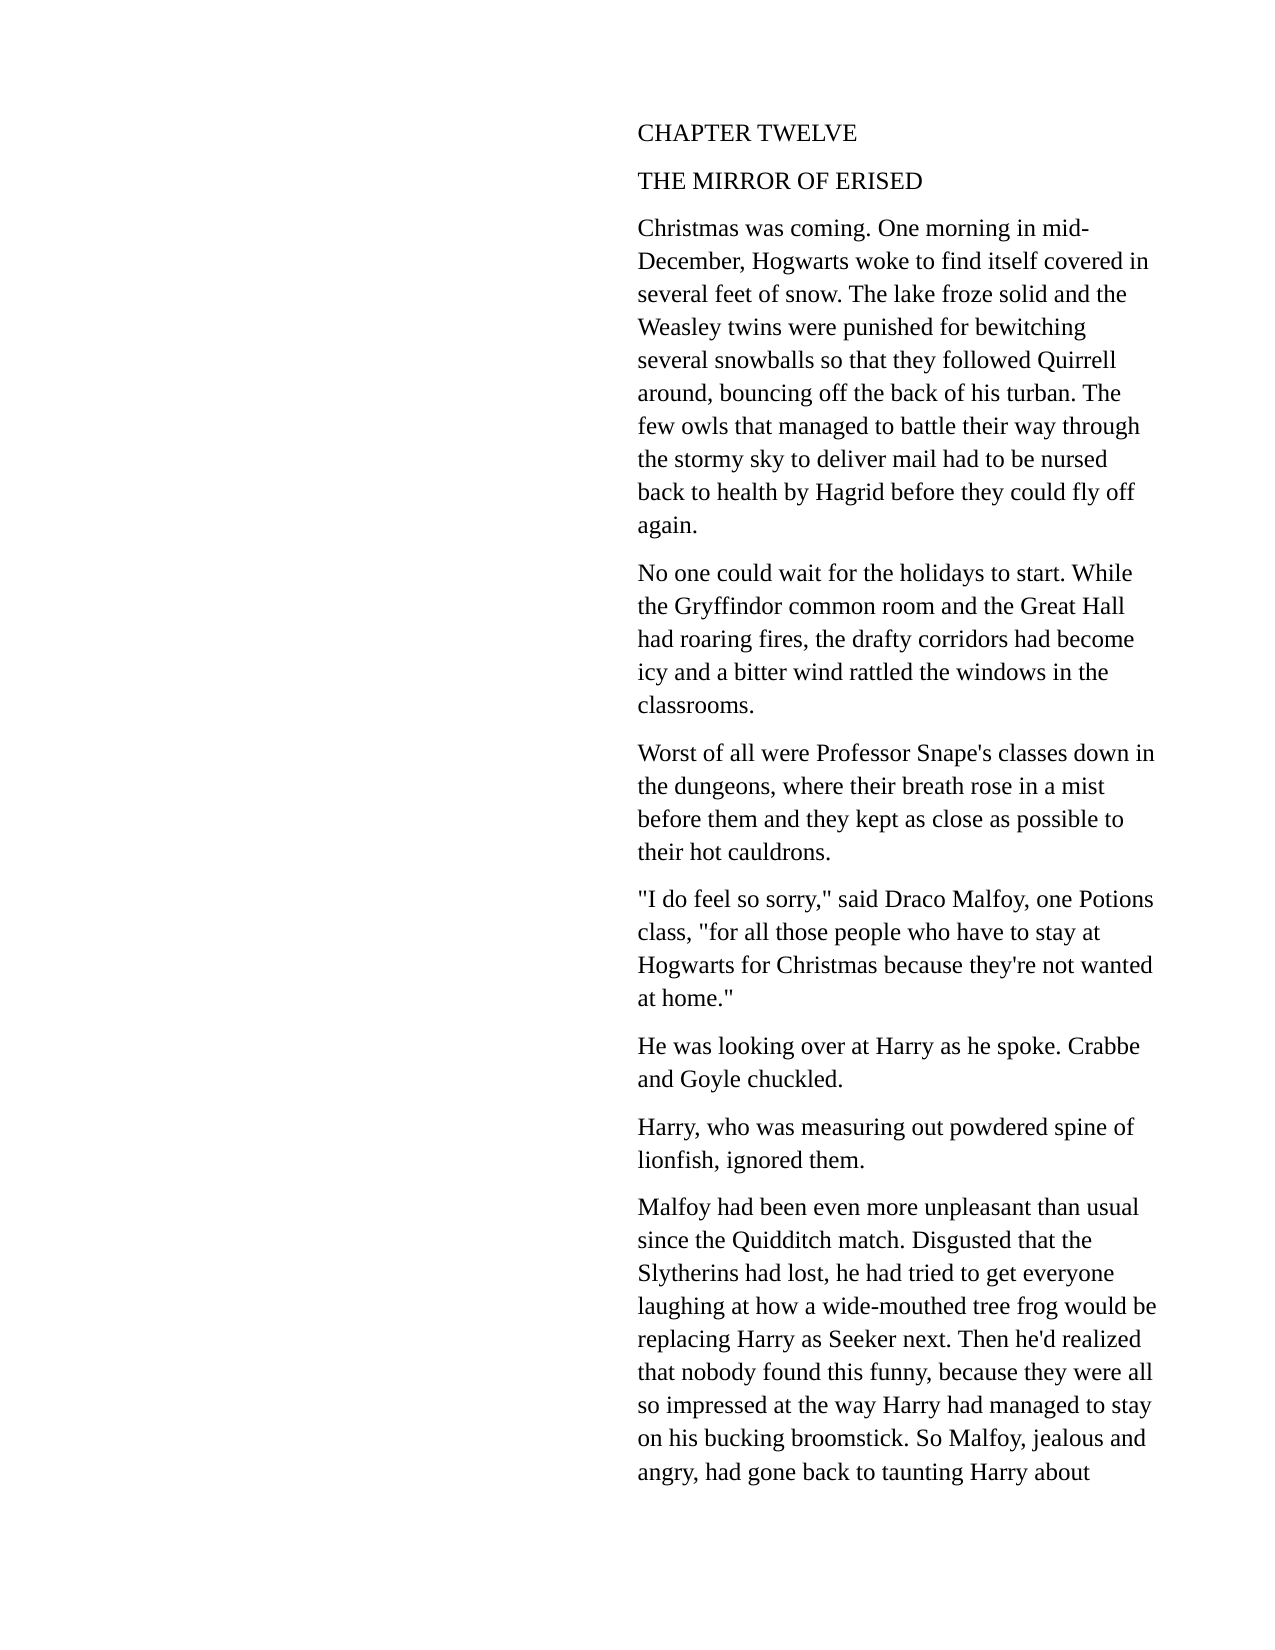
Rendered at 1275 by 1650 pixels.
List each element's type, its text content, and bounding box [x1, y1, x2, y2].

table_cell [118, 885, 637, 1031]
table_cell [118, 558, 637, 738]
table_cell [118, 118, 637, 166]
table_cell Christmas was coming. One morning in mid-December, Hogwarts woke to find itself covered in several feet of snow. The lake froze solid and the Weasley twins were punished for bewitching several snowballs so that they followed Quirrell around, bouncing off the back of his turban. The few owls that managed to battle their way through the stormy sky to deliver mail had to be nursed back to health by Hagrid before they could fly off again. [638, 213, 1157, 558]
table_cell [118, 738, 637, 884]
table_cell Malfoy had been even more unpleasant than usual since the Quidditch match. Disgusted that the Slytherins had lost, he had tried to get everyone laughing at how a wide-mouthed tree frog would be replacing Harry as Seeker next. Then he'd realized that nobody found this funny, because they were all so impressed at the way Harry had managed to stay on his bucking broomstick. So Malfoy, jealous and angry, had gone back to taunting Harry about [638, 1193, 1157, 1485]
table_cell "I do feel so sorry," said Draco Malfoy, one Potions class, "for all those people who have to stay at Hogwarts for Christmas because they're not wanted at home." [638, 885, 1157, 1031]
table_cell THE MIRROR OF ERISED [638, 166, 1157, 213]
table_cell [118, 1031, 637, 1112]
table_cell [118, 213, 637, 558]
table_cell [118, 166, 637, 213]
table_cell Worst of all were Professor Snape's classes down in the dungeons, where their breath rose in a mist before them and they kept as close as possible to their hot cauldrons. [638, 738, 1157, 884]
table_cell Harry, who was measuring out powdered spine of lionfish, ignored them. [638, 1112, 1157, 1192]
table_cell No one could wait for the holidays to start. While the Gryffindor common room and the Great Hall had roaring fires, the drafty corridors had become icy and a bitter wind rattled the windows in the classrooms. [638, 558, 1157, 738]
table_cell He was looking over at Harry as he spoke. Crabbe and Goyle chuckled. [638, 1031, 1157, 1112]
table_cell [118, 1112, 637, 1192]
table_cell [118, 1193, 637, 1485]
table_cell CHAPTER TWELVE [638, 118, 1157, 166]
